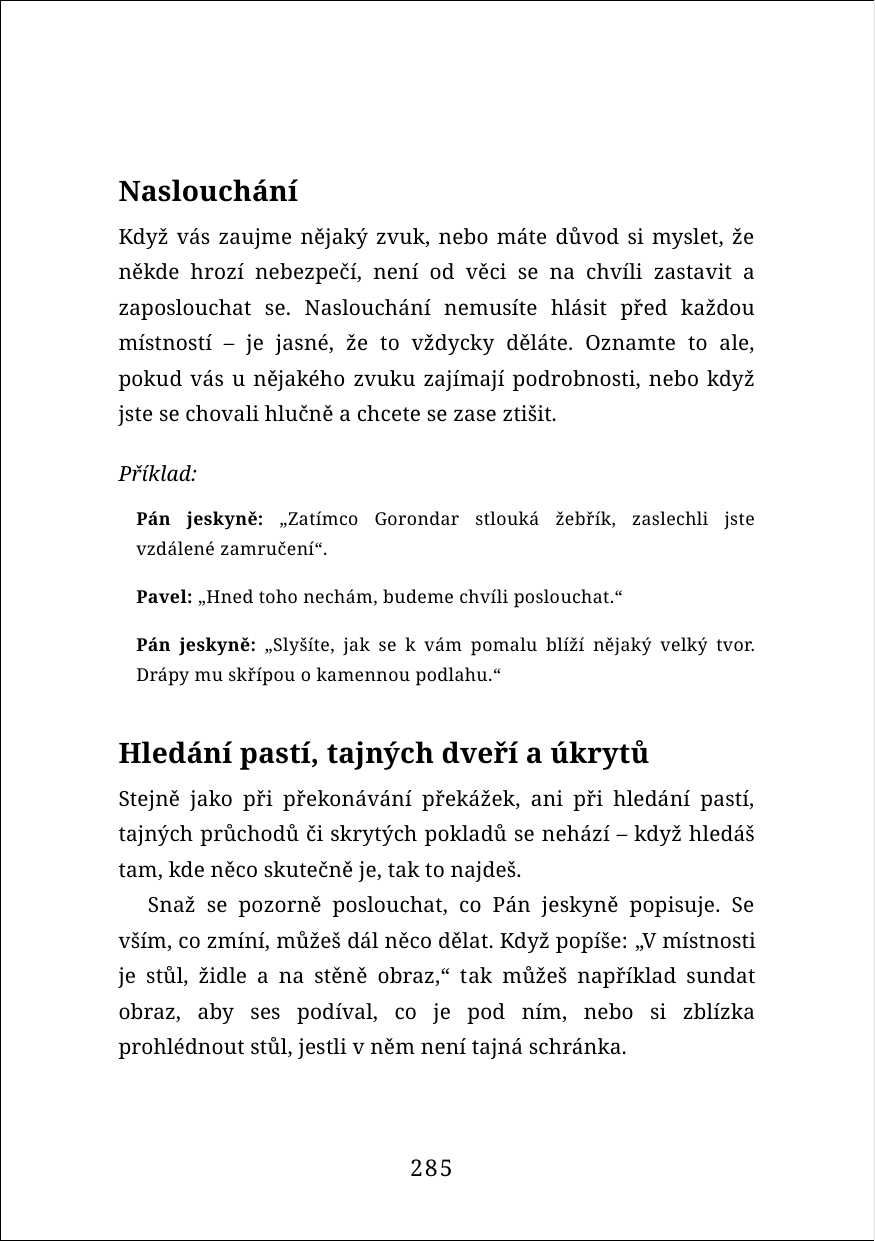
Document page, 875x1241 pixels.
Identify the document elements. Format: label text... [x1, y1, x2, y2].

subtitle Hledání pastí, tajných dveří a úkrytů [118, 734, 756, 772]
text Příklad: [118, 459, 756, 487]
text Pán jeskyně: „Zatímco Gorondar stlouká žebřík, zaslechli jste vzdálené zamručení“. [136, 506, 756, 560]
subtitle Naslouchání [118, 172, 756, 210]
text Pán jeskyně: „Slyšíte, jak se k vám pomalu blíží nějaký velký tvor. Drápy mu skřípou o kamennou podlahu.“ [136, 632, 756, 686]
text Když vás zaujme nějaký zvuk, nebo máte důvod si myslet, že někde hrozí nebezpečí, není od věci se na chvíli zastavit a zaposlouchat se. Naslouchání nemusíte hlásit před každou místností – je jasné, že to vždycky děláte. Oznamte to ale, pokud vás u nějakého zvuku zajímají podrobnosti, nebo když jste se chovali hlučně a chcete se zase ztišit. [118, 222, 756, 428]
text Pavel: „Hned toho nechám, budeme chvíli poslouchat.“ [136, 584, 756, 608]
text Stejně jako při překonávání překážek, ani při hledání pastí, tajných průchodů či skrytých pokladů se nehází – když hledáš tam, kde něco skutečně je, tak to najdeš. Snaž se pozorně poslouchat, co Pán jeskyně popisuje. Se vším, co zmíní, můžeš dál něco dělat. Když popíše: „V místnosti je stůl, židle a na stěně obraz,“ tak můžeš například sundat obraz, aby ses podíval, co je pod ním, nebo si zblízka prohlédnout stůl, jestli v něm není tajná schránka. [118, 784, 756, 1061]
